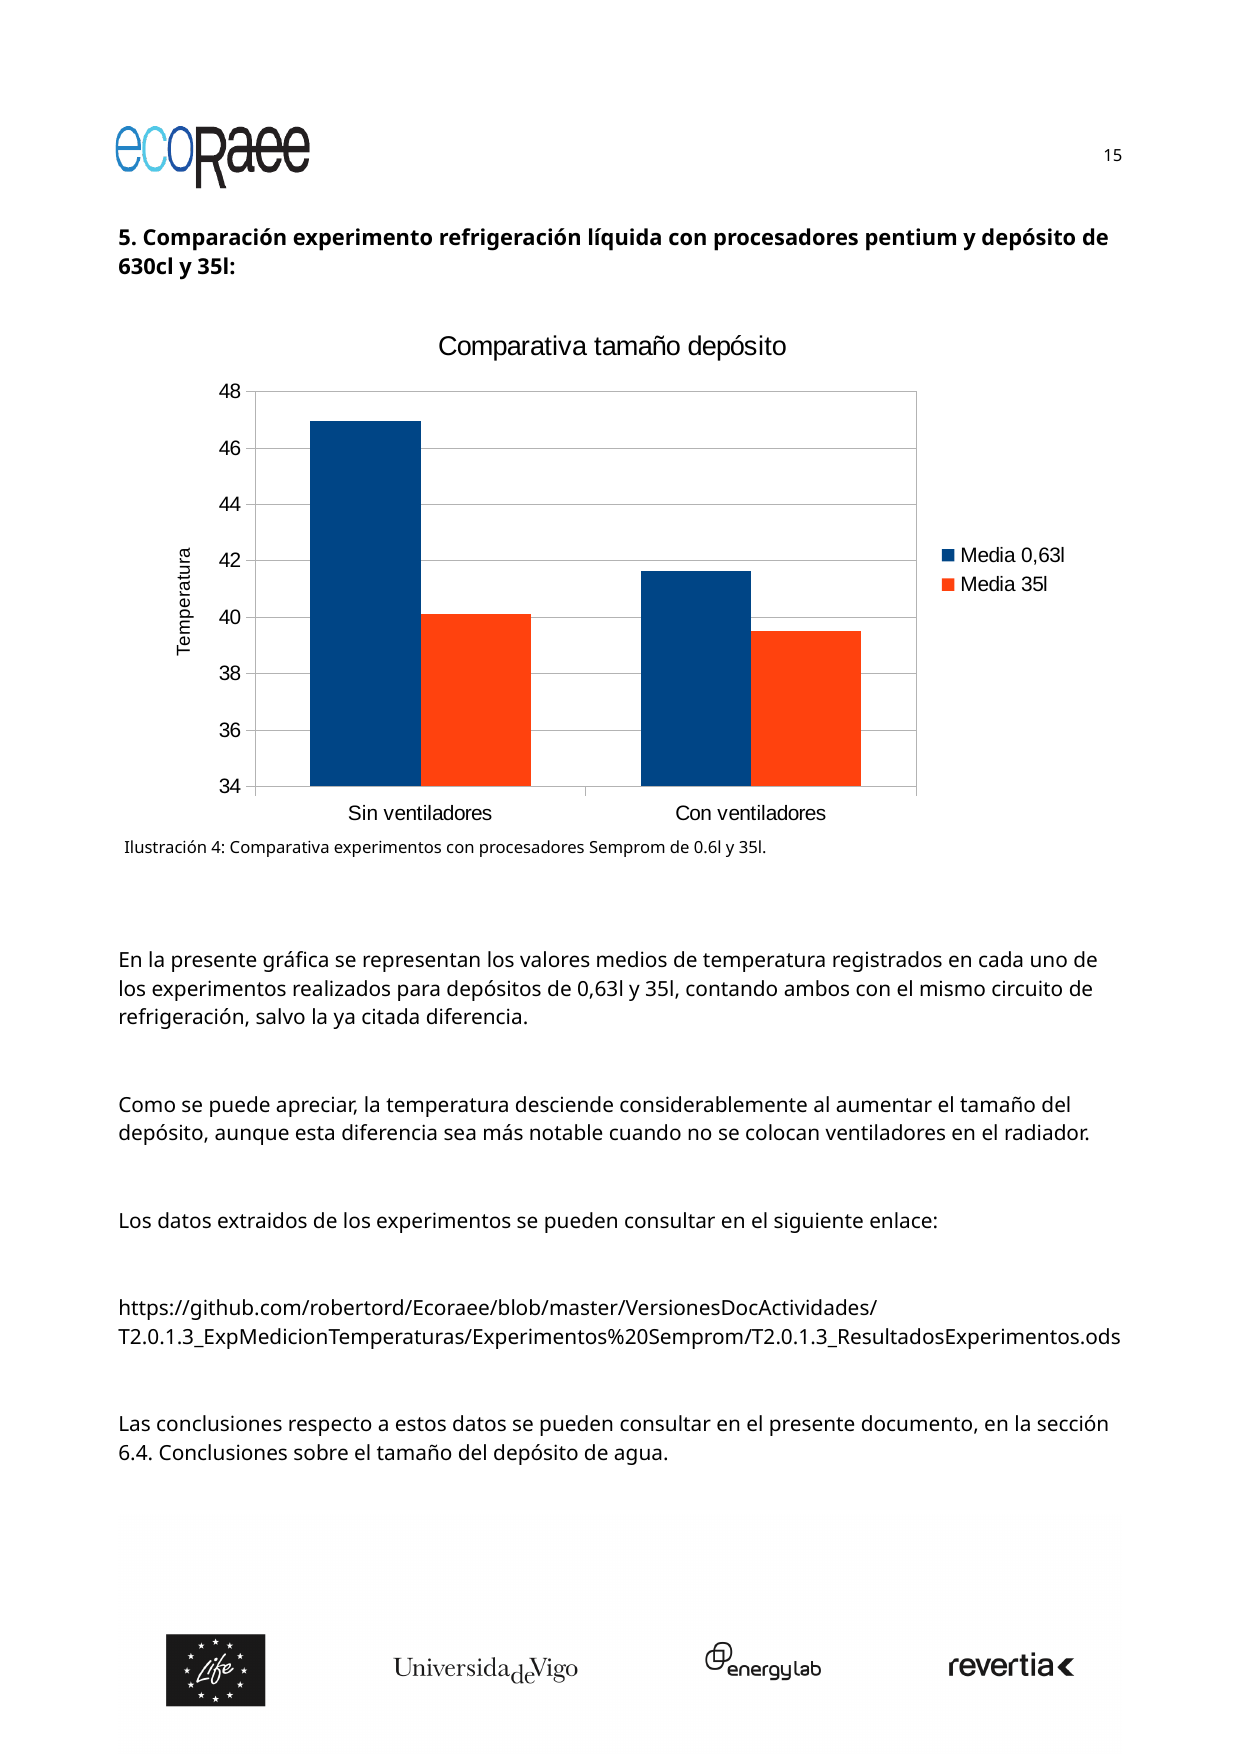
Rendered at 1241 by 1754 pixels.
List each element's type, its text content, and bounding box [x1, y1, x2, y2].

picture [118, 1514, 1123, 1754]
text 5. Comparación experimento refrigeración líquida con procesadores pentium y depósito de 630cl y 35l: [118, 221, 1122, 281]
picture [114, 124, 311, 190]
text https://github.com/robertord/Ecoraee/blob/master/VersionesDocActividades/T2.0.1.3_ExpMedicionTemperaturas/Experimentos%20Semprom/T2.0.1.3_ResultadosExperimentos.ods [118, 1293, 1122, 1350]
text Las conclusiones respecto a estos datos se pueden consultar en el presente documento, en la sección 6.4. Conclusiones sobre el tamaño del depósito de agua. [118, 1409, 1122, 1466]
text Como se puede apreciar, la temperatura desciende considerablemente al aumentar el tamaño del depósito, aunque esta diferencia sea más notable cuando no se colocan ventiladores en el radiador. [118, 1090, 1122, 1147]
text En la presente gráfica se representan los valores medios de temperatura registrados en cada uno de los experimentos realizados para depósitos de 0,63l y 35l, contando ambos con el mismo circuito de refrigeración, salvo la ya citada diferencia. [118, 946, 1122, 1031]
text Ilustración 4: Comparativa experimentos con procesadores Semprom de 0.6l y 35l. [124, 340, 1122, 858]
text Los datos extraidos de los experimentos se pueden consultar en el siguiente enlace: [118, 1206, 1122, 1234]
